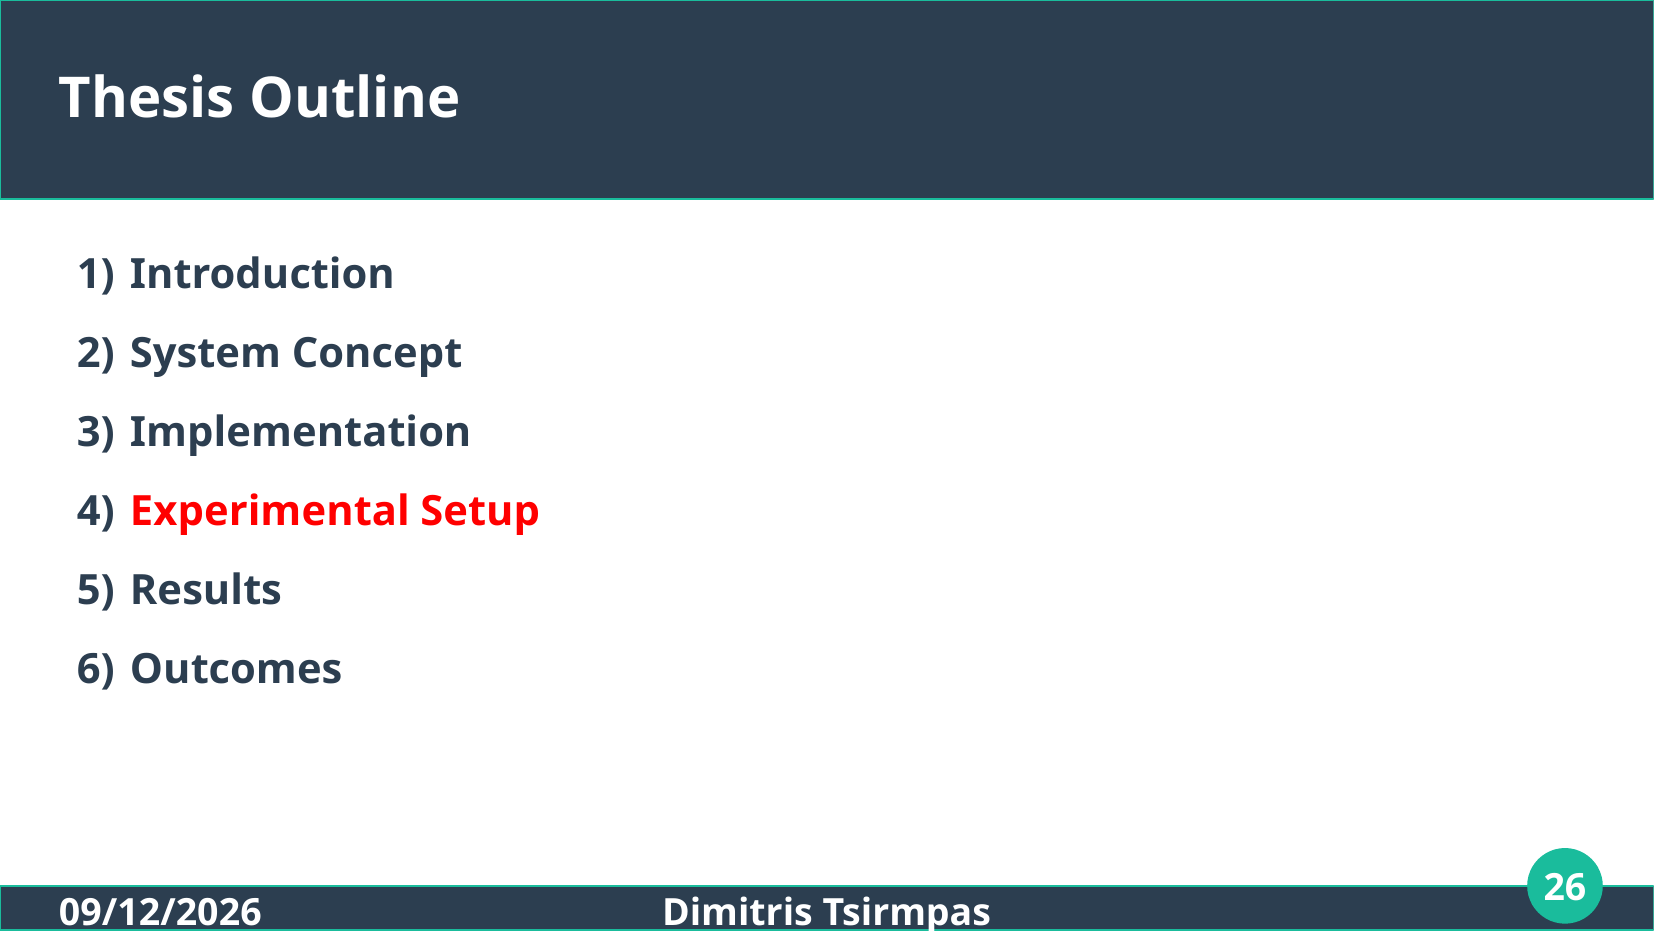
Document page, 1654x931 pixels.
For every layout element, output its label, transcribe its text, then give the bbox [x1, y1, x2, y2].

list Introduction System Concept Implementation Experimental Setup Results Outcomes [59, 243, 1595, 864]
title Thesis Outline [59, 37, 1595, 155]
